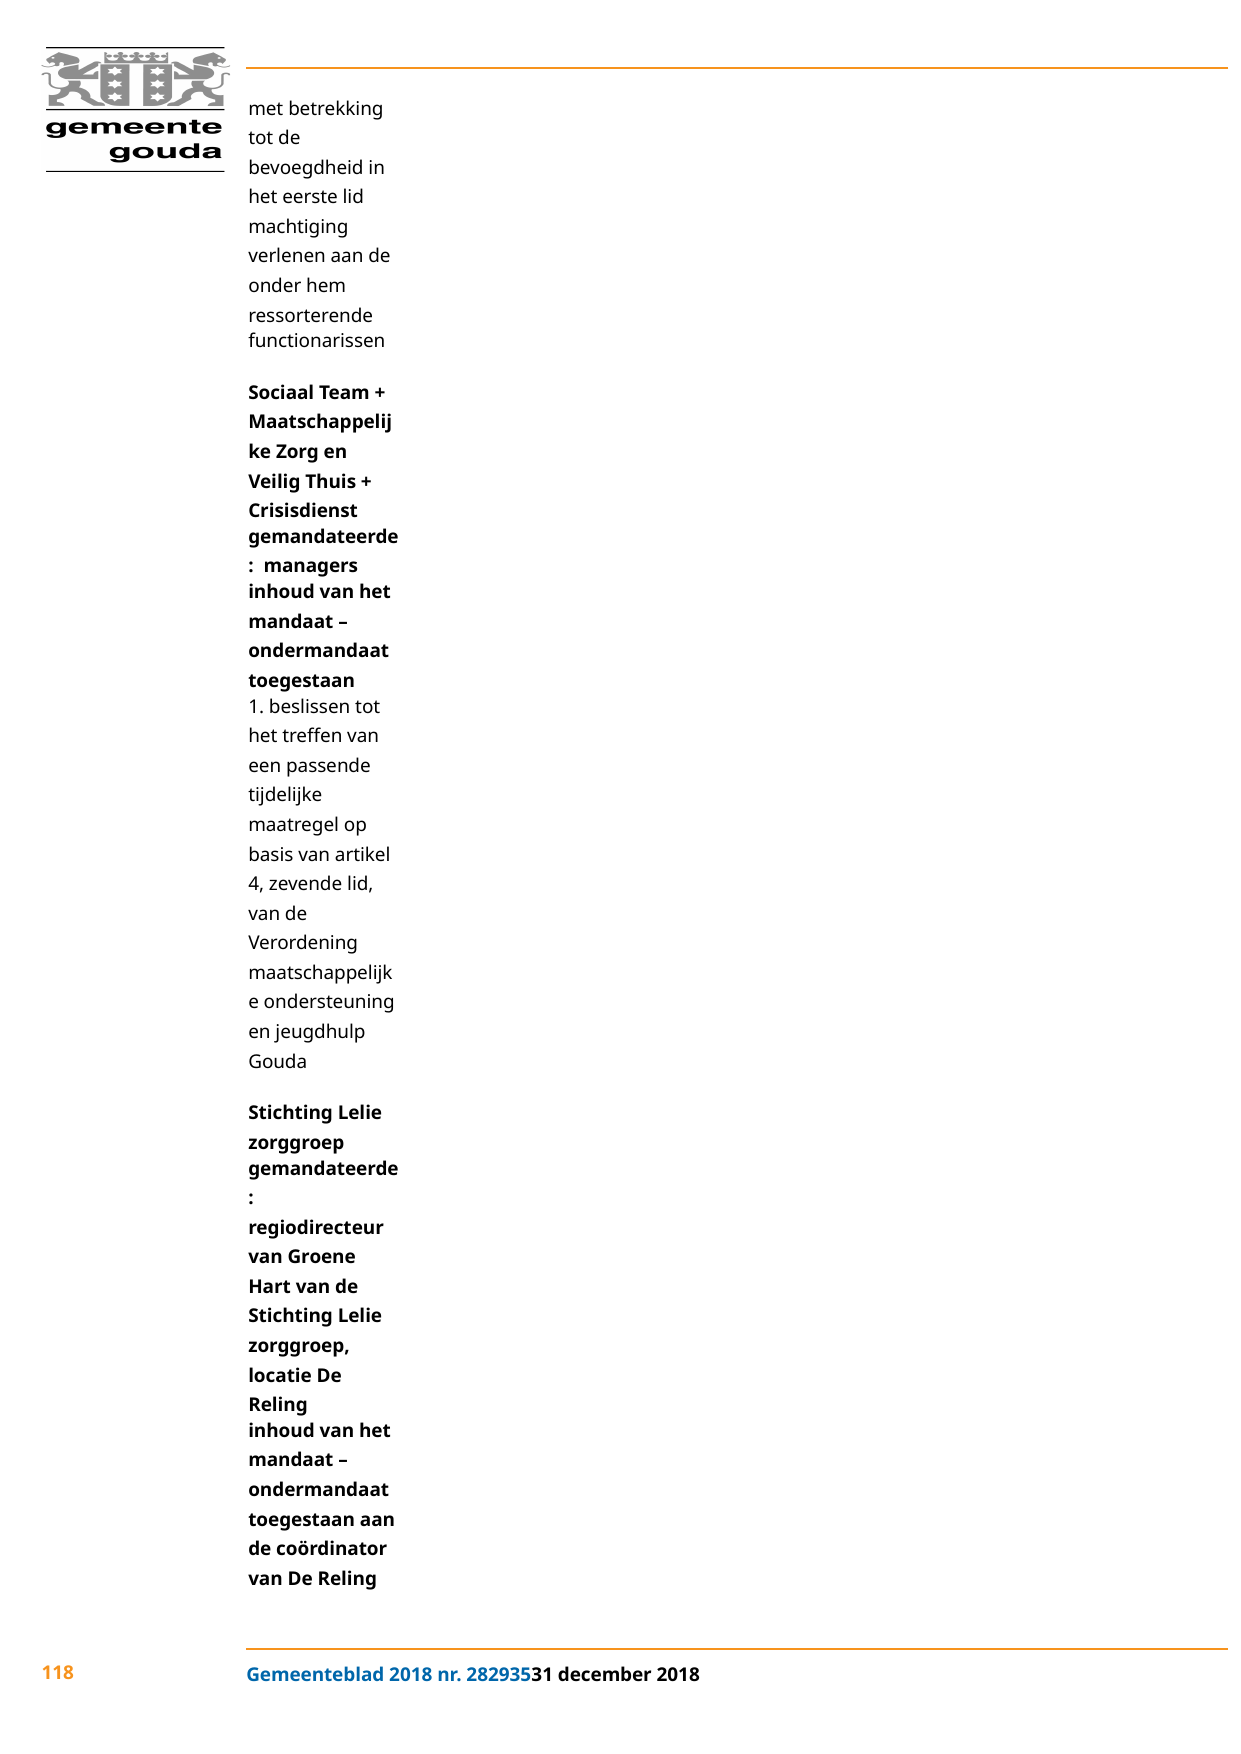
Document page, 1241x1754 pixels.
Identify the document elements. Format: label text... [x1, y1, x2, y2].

table_cell functionarissen [248, 328, 398, 353]
table_cell inhoud van het mandaat – ondermandaat toegestaan aan de coördinator van De Reling [248, 1417, 398, 1591]
table_cell met betrekking tot de bevoegdheid in het eerste lid machtiging verlenen aan de onder hem ressorterende [248, 95, 398, 328]
table_cell Sociaal Team + Maatschappelijke Zorg en Veilig Thuis + Crisisdienst [248, 379, 398, 523]
picture [41, 47, 231, 172]
table_cell [399, 1074, 549, 1099]
table_cell [248, 353, 398, 379]
table_cell gemandateerde: regiodirecteur van Groene Hart van de Stichting Lelie zorggroep, locatie De Reling [248, 1155, 398, 1417]
table_cell Stichting Lelie zorggroep [248, 1099, 398, 1155]
table_cell gemandateerde: managers [248, 523, 398, 578]
table_cell inhoud van het mandaat – ondermandaat toegestaan [248, 579, 398, 693]
table_cell 1. beslissen tot het treffen van een passende tijdelijke maatregel op basis van artikel 4, zevende lid, van de Verordening maatschappelijke ondersteuning en jeugdhulp Gouda [248, 693, 398, 1074]
table_cell [248, 1074, 398, 1099]
